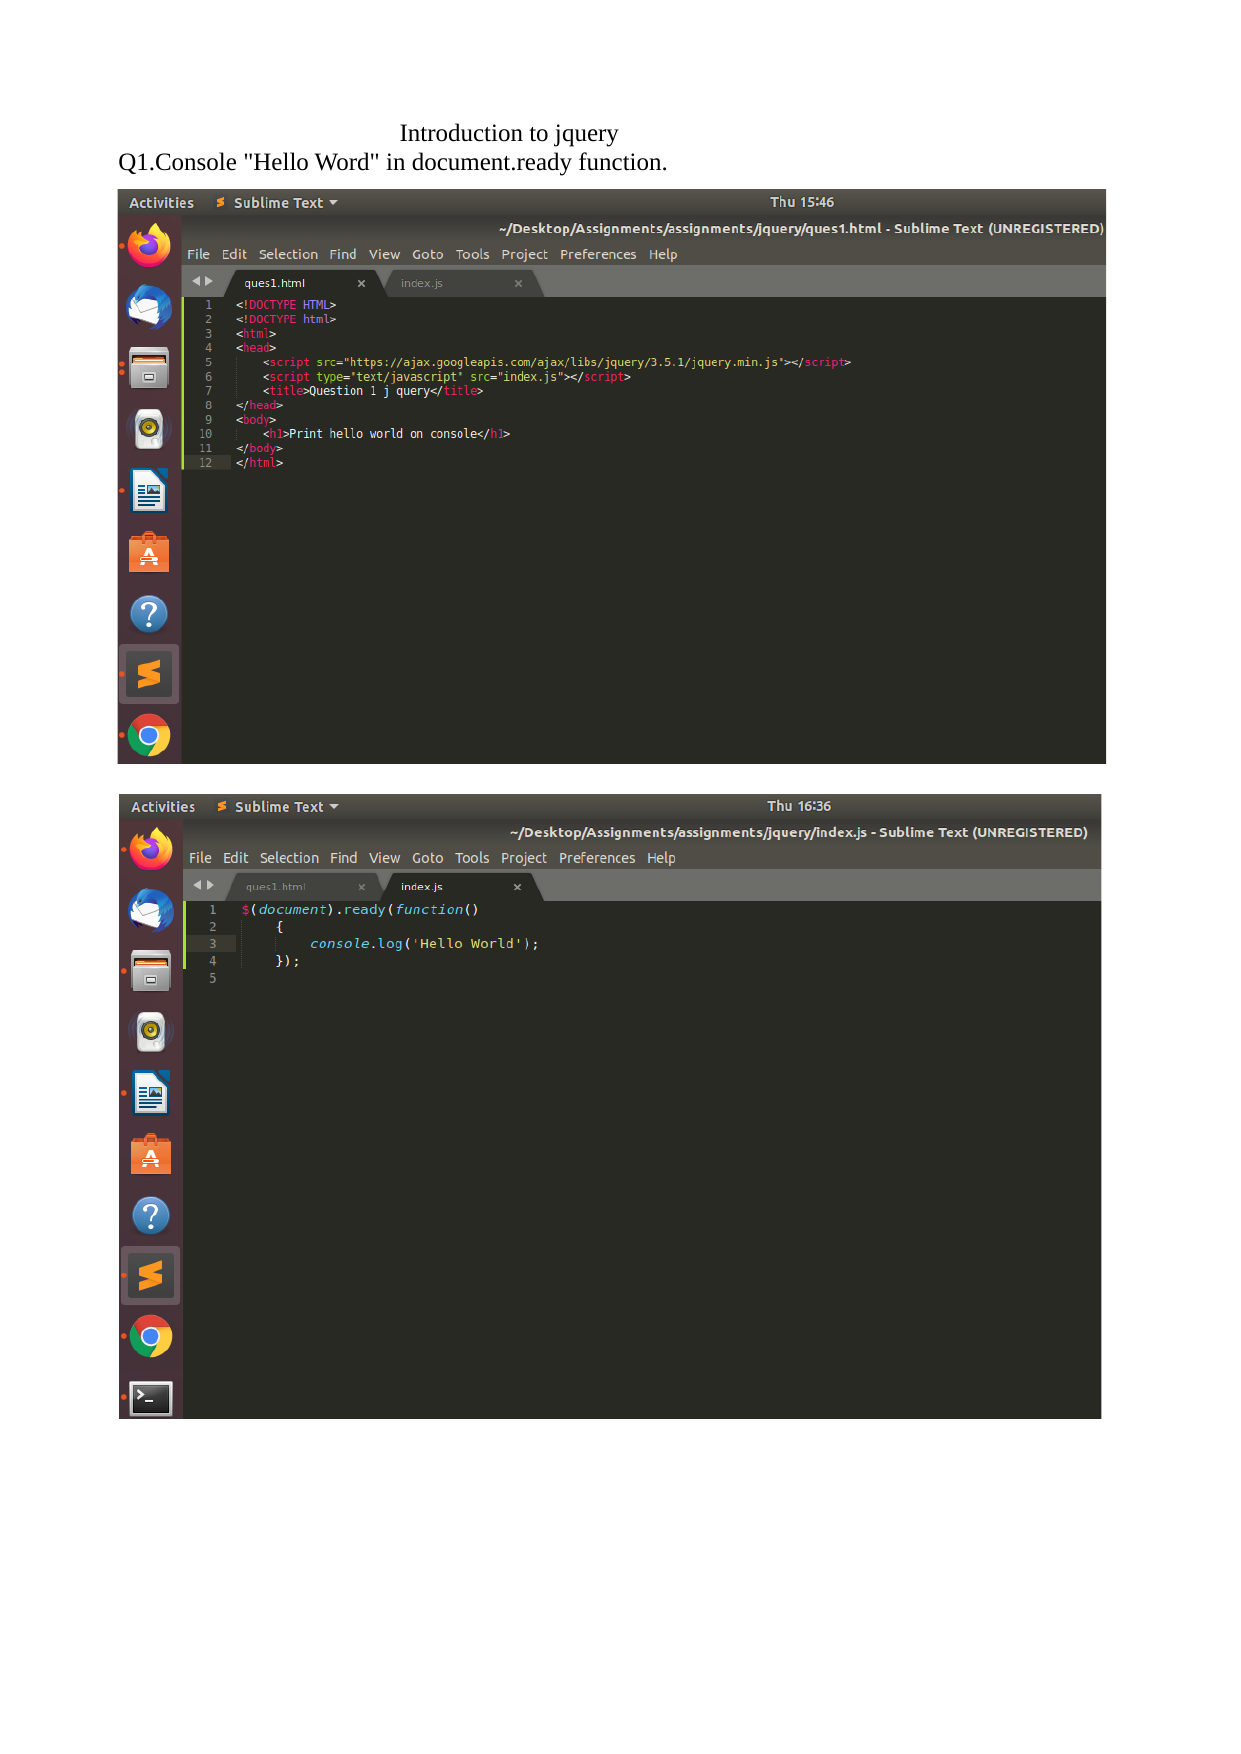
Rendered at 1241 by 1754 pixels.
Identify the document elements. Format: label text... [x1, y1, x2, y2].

text Q1.Console "Hello Word" in document.ready function. [118, 147, 1122, 176]
picture [117, 189, 1107, 764]
picture [119, 794, 1102, 1419]
text Introduction to jquery [118, 118, 1122, 147]
